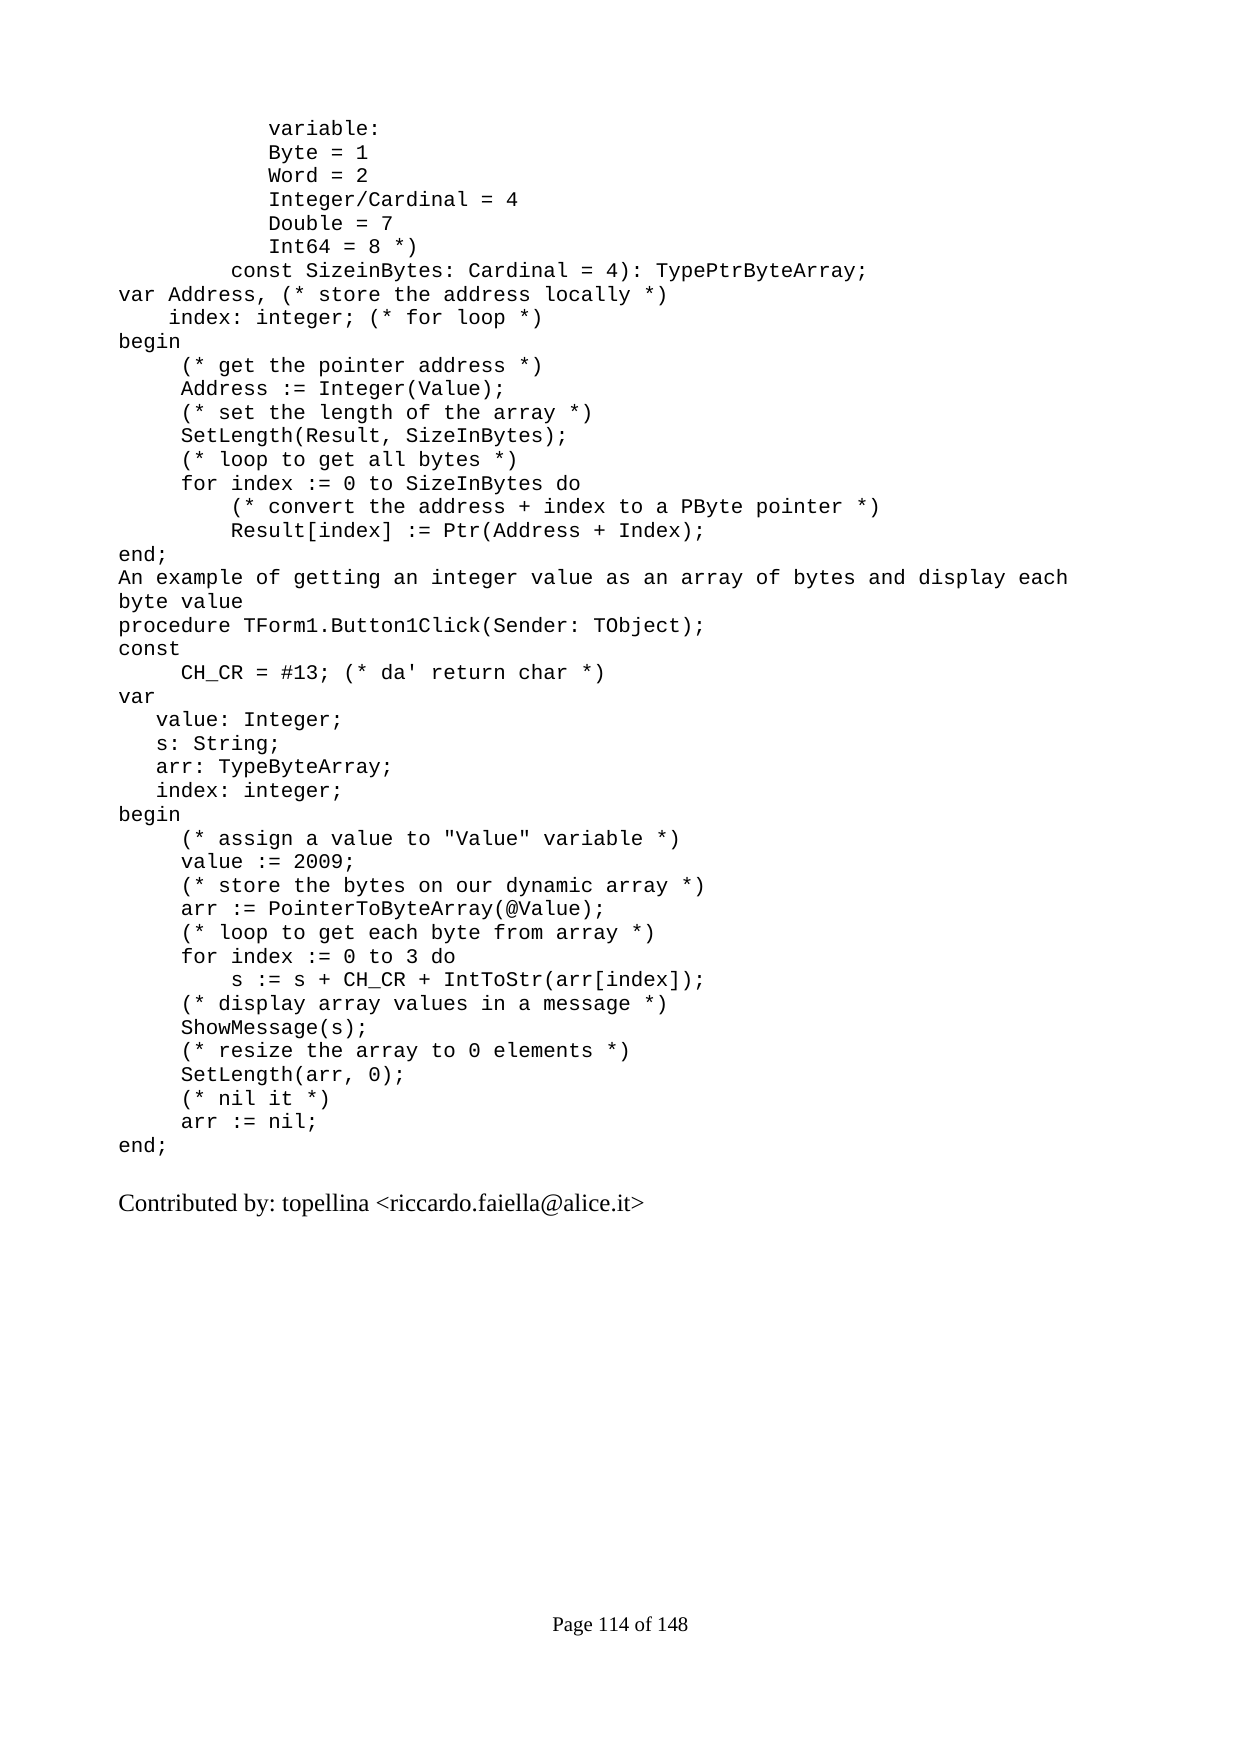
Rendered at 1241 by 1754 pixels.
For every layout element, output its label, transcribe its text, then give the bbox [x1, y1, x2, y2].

text (* store the bytes on our dynamic array *) [118, 875, 1122, 898]
text (* set the length of the array *) [118, 402, 1122, 426]
text Int64 = 8 *) [118, 236, 1122, 260]
text Integer/Cardinal = 4 [118, 189, 1122, 213]
text (* resize the array to 0 elements *) [118, 1040, 1122, 1064]
text value: Integer; [118, 709, 1122, 733]
text for index := 0 to 3 do [118, 946, 1122, 969]
text An example of getting an integer value as an array of bytes and display each byte value [118, 567, 1122, 615]
text (* display array values in a message *) [118, 993, 1122, 1017]
text variable: [118, 118, 1122, 142]
text arr := PointerToByteArray(@Value); [118, 898, 1122, 922]
text Byte = 1 [118, 142, 1122, 165]
text Word = 2 [118, 165, 1122, 189]
text const SizeinBytes: Cardinal = 4): TypePtrByteArray; [118, 260, 1122, 284]
text arr := nil; [118, 1111, 1122, 1135]
text const [118, 638, 1122, 662]
text end; [118, 544, 1122, 567]
text CH_CR = #13; (* da' return char *) [118, 662, 1122, 686]
text var Address, (* store the address locally *) [118, 284, 1122, 307]
text s := s + CH_CR + IntToStr(arr[index]); [118, 969, 1122, 993]
text index: integer; [118, 780, 1122, 804]
text (* loop to get all bytes *) [118, 449, 1122, 473]
text SetLength(arr, 0); [118, 1064, 1122, 1088]
text (* get the pointer address *) [118, 354, 1122, 378]
text ShowMessage(s); [118, 1017, 1122, 1040]
text Contributed by: topellina <riccardo.faiella@alice.it> [118, 1188, 1122, 1217]
text arr: TypeByteArray; [118, 757, 1122, 780]
text for index := 0 to SizeInBytes do [118, 473, 1122, 496]
text begin [118, 331, 1122, 354]
text index: integer; (* for loop *) [118, 307, 1122, 331]
text begin [118, 804, 1122, 827]
text var [118, 686, 1122, 709]
text SetLength(Result, SizeInBytes); [118, 426, 1122, 449]
text (* assign a value to "Value" variable *) [118, 827, 1122, 851]
text (* loop to get each byte from array *) [118, 922, 1122, 946]
text value := 2009; [118, 851, 1122, 875]
text Result[index] := Ptr(Address + Index); [118, 520, 1122, 544]
text end; [118, 1135, 1122, 1158]
text Address := Integer(Value); [118, 378, 1122, 402]
text Double = 7 [118, 213, 1122, 236]
text s: String; [118, 733, 1122, 757]
text (* nil it *) [118, 1088, 1122, 1111]
text (* convert the address + index to a PByte pointer *) [118, 496, 1122, 520]
text procedure TForm1.Button1Click(Sender: TObject); [118, 615, 1122, 638]
